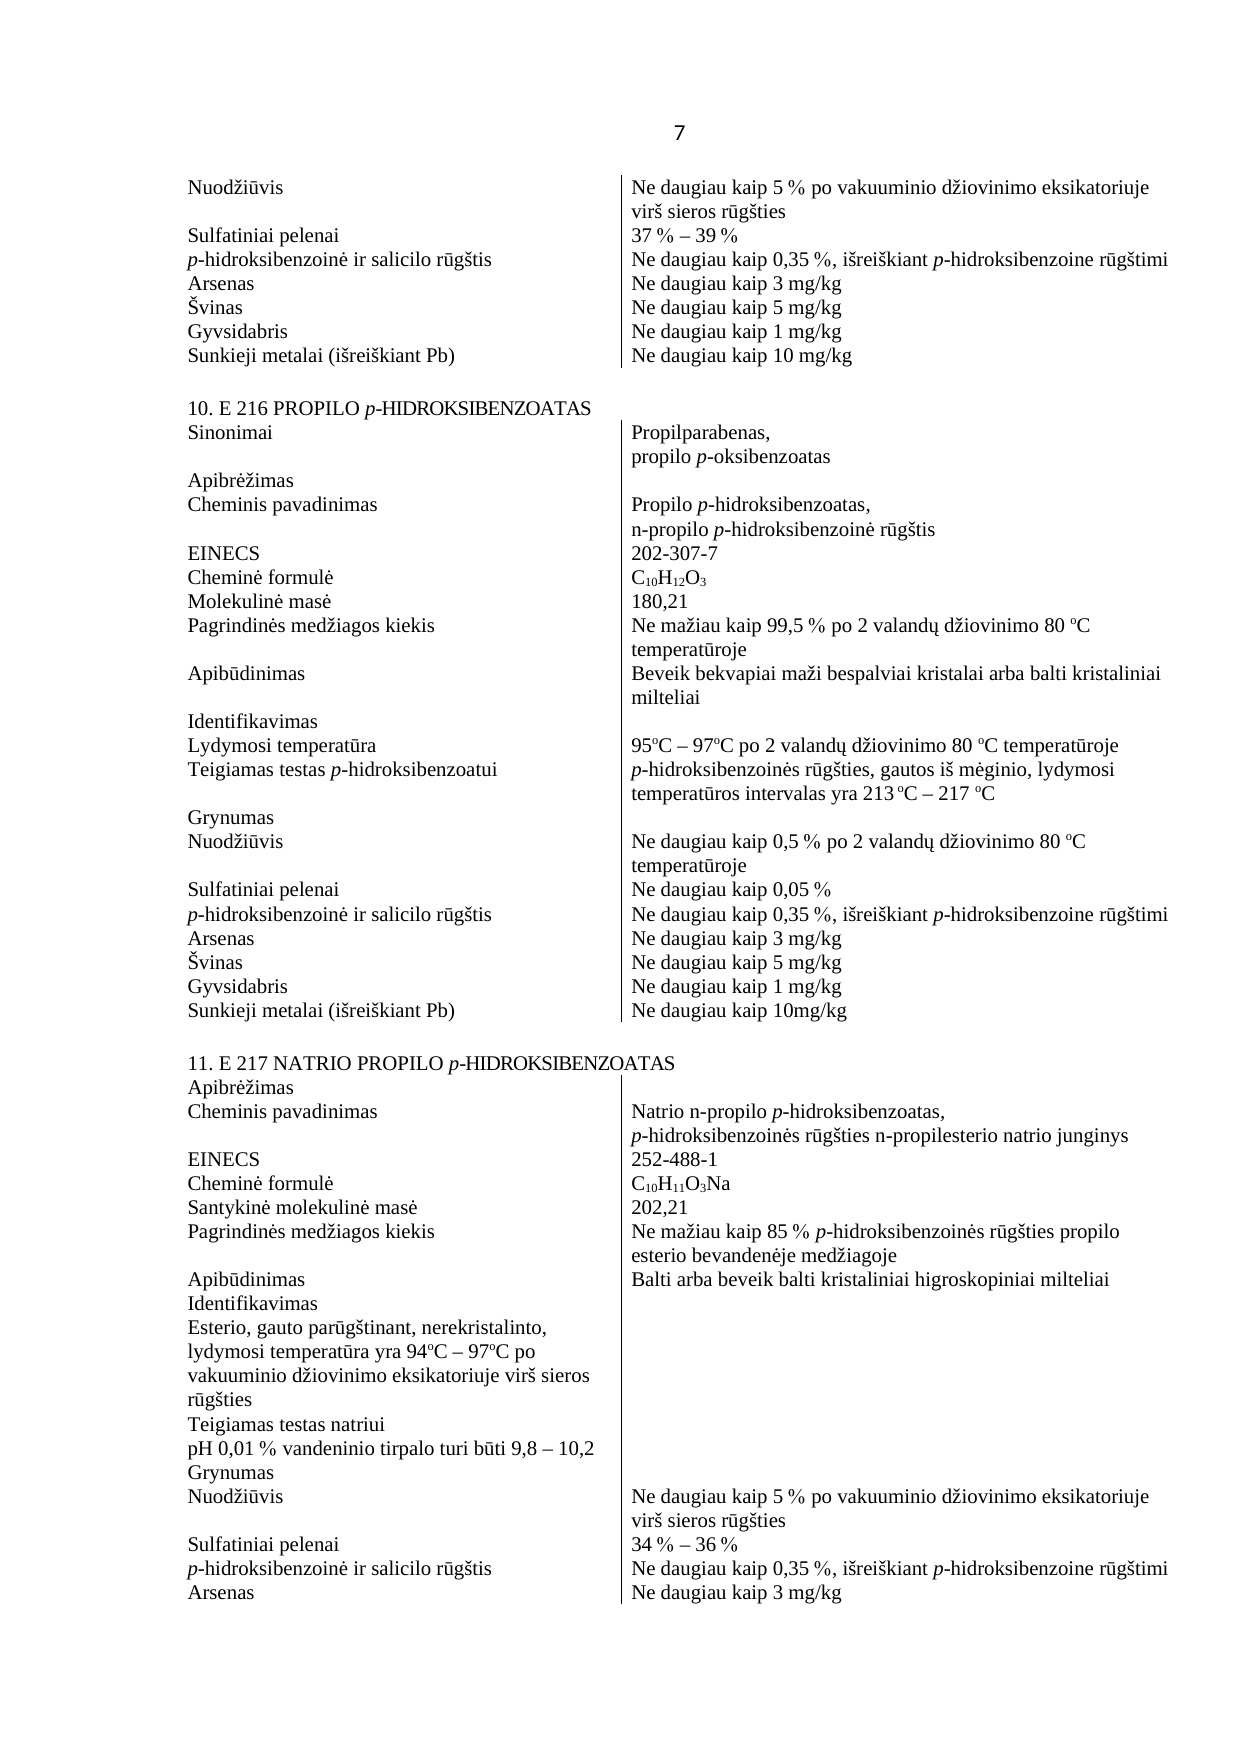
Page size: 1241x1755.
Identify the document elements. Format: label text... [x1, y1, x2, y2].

table_cell Gyvsidabris [177, 974, 621, 998]
table_cell Apibūdinimas [177, 661, 621, 709]
table_cell 180,21 [622, 589, 1181, 613]
table_cell Švinas [177, 950, 621, 974]
table_cell Ne mažiau kaip 99,5  po 2 valandų džiovinimo 80 oC temperatūroje [622, 613, 1181, 661]
table_cell [622, 709, 1181, 733]
table_cell [622, 1411, 1181, 1436]
table_cell Ne daugiau kaip 5 mg/kg [622, 950, 1181, 974]
table_cell [622, 1436, 1181, 1459]
table_cell [622, 1075, 1181, 1099]
table_cell Propilparabenas, propilo p-oksibenzoatas [622, 420, 1181, 468]
table_cell Ne daugiau kaip 3 mg/kg [622, 1580, 1181, 1604]
table_cell Ne daugiau kaip 0,35 , išreiškiant p-hidroksibenzoine rūgštimi [622, 247, 1181, 271]
table_cell Sinonimai [177, 420, 621, 468]
table_cell [622, 805, 1181, 829]
table_cell 202,21 [622, 1195, 1181, 1219]
table_cell Ne mažiau kaip 85  p-hidroksibenzoinės rūgšties propilo esterio bevandenėje medžiagoje [622, 1219, 1181, 1267]
table_cell [622, 468, 1181, 492]
table_cell C10H11O3Na [622, 1171, 1181, 1195]
table_cell Ne daugiau kaip 5 mg/kg [622, 295, 1181, 319]
table_header 10. E 216 PROPILO p-HIDROKSIBENZOATAS [177, 396, 1181, 420]
table_cell Ne daugiau kaip 3 mg/kg [622, 271, 1181, 295]
table_cell 95oC – 97oC po 2 valandų džiovinimo 80 oC temperatūroje [622, 733, 1181, 757]
table_cell p-hidroksibenzoinė ir salicilo rūgštis [177, 1556, 621, 1580]
table_cell 37  – 39  [622, 223, 1181, 247]
table_cell Ne daugiau kaip 1 mg/kg [622, 319, 1181, 343]
table_cell Teigiamas testas natriui [177, 1411, 621, 1436]
table_cell Sunkieji metalai (išreiškiant Pb) [177, 998, 621, 1022]
table_cell p-hidroksibenzoinė ir salicilo rūgštis [177, 247, 621, 271]
table_cell pH 0,01  vandeninio tirpalo turi būti 9,8 – 10,2 [177, 1436, 621, 1459]
table_cell Cheminis pavadinimas [177, 1099, 621, 1147]
table_cell Apibūdinimas [177, 1267, 621, 1291]
table_cell Arsenas [177, 1580, 621, 1604]
table_cell Ne daugiau kaip 5  po vakuuminio džiovinimo eksikatoriuje virš sieros rūgšties [622, 1484, 1181, 1532]
table_cell Ne daugiau kaip 1 mg/kg [622, 974, 1181, 998]
table_cell 34  – 36  [622, 1532, 1181, 1556]
table_cell Ne daugiau kaip 0,5  po 2 valandų džiovinimo 80 oC temperatūroje [622, 829, 1181, 877]
table_cell Esterio, gauto parūgštinant, nerekristalinto, lydymosi temperatūra yra 94oC – 97oC po vakuuminio džiovinimo eksikatoriuje virš sieros rūgšties [177, 1315, 621, 1411]
table_cell Švinas [177, 295, 621, 319]
table_cell Teigiamas testas p-hidroksibenzoatui [177, 757, 621, 805]
table_cell [622, 1460, 1181, 1484]
table_cell Ne daugiau kaip 3 mg/kg [622, 926, 1181, 949]
table_cell Cheminė formulė [177, 1171, 621, 1195]
table_cell Ne daugiau kaip 0,35 , išreiškiant p-hidroksibenzoine rūgštimi [622, 1556, 1181, 1580]
table_cell 252-488-1 [622, 1147, 1181, 1171]
table_cell Ne daugiau kaip 0,35 , išreiškiant p-hidroksibenzoine rūgštimi [622, 901, 1181, 926]
table_cell Sulfatiniai pelenai [177, 1532, 621, 1556]
table_cell Cheminis pavadinimas [177, 493, 621, 541]
table_cell Pagrindinės medžiagos kiekis [177, 613, 621, 661]
table_cell EINECS [177, 1147, 621, 1171]
table_cell Identifikavimas [177, 1291, 621, 1315]
table_cell Ne daugiau kaip 10 mg/kg [622, 343, 1181, 367]
table_cell Ne daugiau kaip 5  po vakuuminio džiovinimo eksikatoriuje virš sieros rūgšties [622, 175, 1181, 223]
table_cell Apibrėžimas [177, 468, 621, 492]
table_cell p-hidroksibenzoinė ir salicilo rūgštis [177, 901, 621, 926]
table_cell Ne daugiau kaip 10mg/kg [622, 998, 1181, 1022]
table_cell Balti arba beveik balti kristaliniai higroskopiniai milteliai [622, 1267, 1181, 1291]
table_header 11. E 217 NATRIO PROPILO p-HIDROKSIBENZOATAS [177, 1051, 1181, 1074]
table_cell Grynumas [177, 805, 621, 829]
table_cell Natrio n-propilo p-hidroksibenzoatas, p-hidroksibenzoinės rūgšties n-propilesterio natrio junginys [622, 1099, 1181, 1147]
table_cell Nuodžiūvis [177, 1484, 621, 1532]
table_cell Lydymosi temperatūra [177, 733, 621, 757]
table_cell Santykinė molekulinė masė [177, 1195, 621, 1219]
table_cell Nuodžiūvis [177, 175, 621, 223]
table_cell Pagrindinės medžiagos kiekis [177, 1219, 621, 1267]
table_cell Molekulinė masė [177, 589, 621, 613]
table_cell Sunkieji metalai (išreiškiant Pb) [177, 343, 621, 367]
table_cell EINECS [177, 541, 621, 564]
table_cell Sulfatiniai pelenai [177, 878, 621, 901]
table_cell Apibrėžimas [177, 1075, 621, 1099]
table_cell Nuodžiūvis [177, 829, 621, 877]
table_cell [622, 1315, 1181, 1411]
table_cell Ne daugiau kaip 0,05  [622, 878, 1181, 901]
table_cell Identifikavimas [177, 709, 621, 733]
table_cell Cheminė formulė [177, 565, 621, 589]
table_cell Arsenas [177, 926, 621, 949]
table_cell Gyvsidabris [177, 319, 621, 343]
table_cell C10H12O3 [622, 565, 1181, 589]
table_cell Beveik bekvapiai maži bespalviai kristalai arba balti kristaliniai milteliai [622, 661, 1181, 709]
table_cell Propilo p-hidroksibenzoatas, n-propilo p-hidroksibenzoinė rūgštis [622, 493, 1181, 541]
table_cell Sulfatiniai pelenai [177, 223, 621, 247]
table_cell Arsenas [177, 271, 621, 295]
table_cell 202-307-7 [622, 541, 1181, 564]
table_cell [622, 1291, 1181, 1315]
table_cell p-hidroksibenzoinės rūgšties, gautos iš mėginio, lydymosi temperatūros intervalas yra 213 oC – 217 oC [622, 757, 1181, 805]
table_cell Grynumas [177, 1460, 621, 1484]
